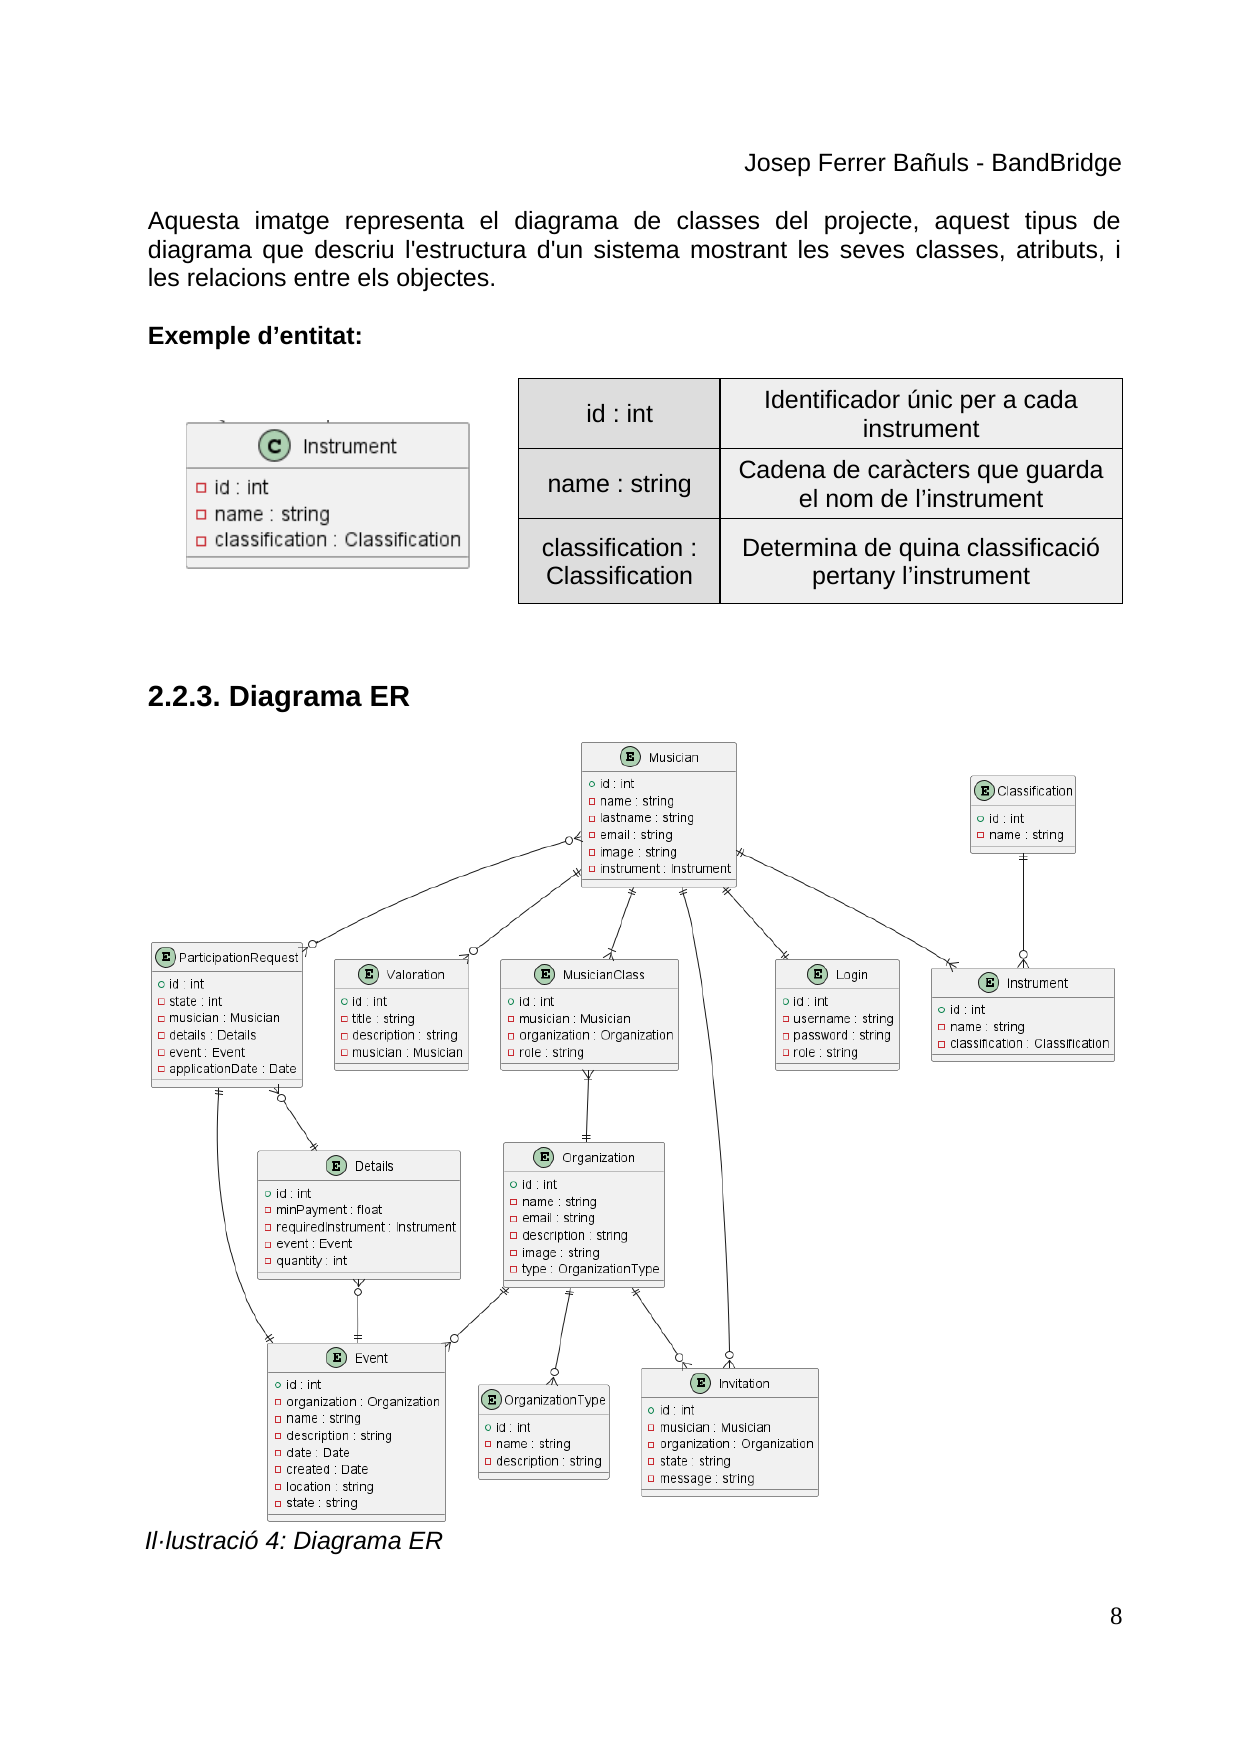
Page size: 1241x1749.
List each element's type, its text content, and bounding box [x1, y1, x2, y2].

subtitle 2.2.3. Diagrama ER [148, 679, 1122, 713]
table_cell Determina de quina classificació pertany l’instrument [721, 519, 1122, 603]
table_header [148, 378, 518, 603]
text Aquesta imatge representa el diagrama de classes del projecte, aquest tipus de diagrama que descriu l'estructura d'un sistema mostrant les seves classes, atributs, i les relacions entre els objectes. [148, 206, 1122, 292]
table_header Identificador únic per a cada instrument [721, 379, 1122, 448]
table_cell Cadena de caràcters que guarda el nom de l’instrument [721, 449, 1122, 518]
subtitle [144, 723, 1119, 735]
table_header id : int [519, 379, 719, 448]
picture [144, 735, 1119, 1526]
table_cell name : string [519, 449, 719, 518]
text Il·lustració 4: Diagrama ER [144, 1526, 1119, 1554]
table_cell classification : Classification [519, 519, 719, 603]
text Exemple d’entitat: [148, 321, 1122, 349]
